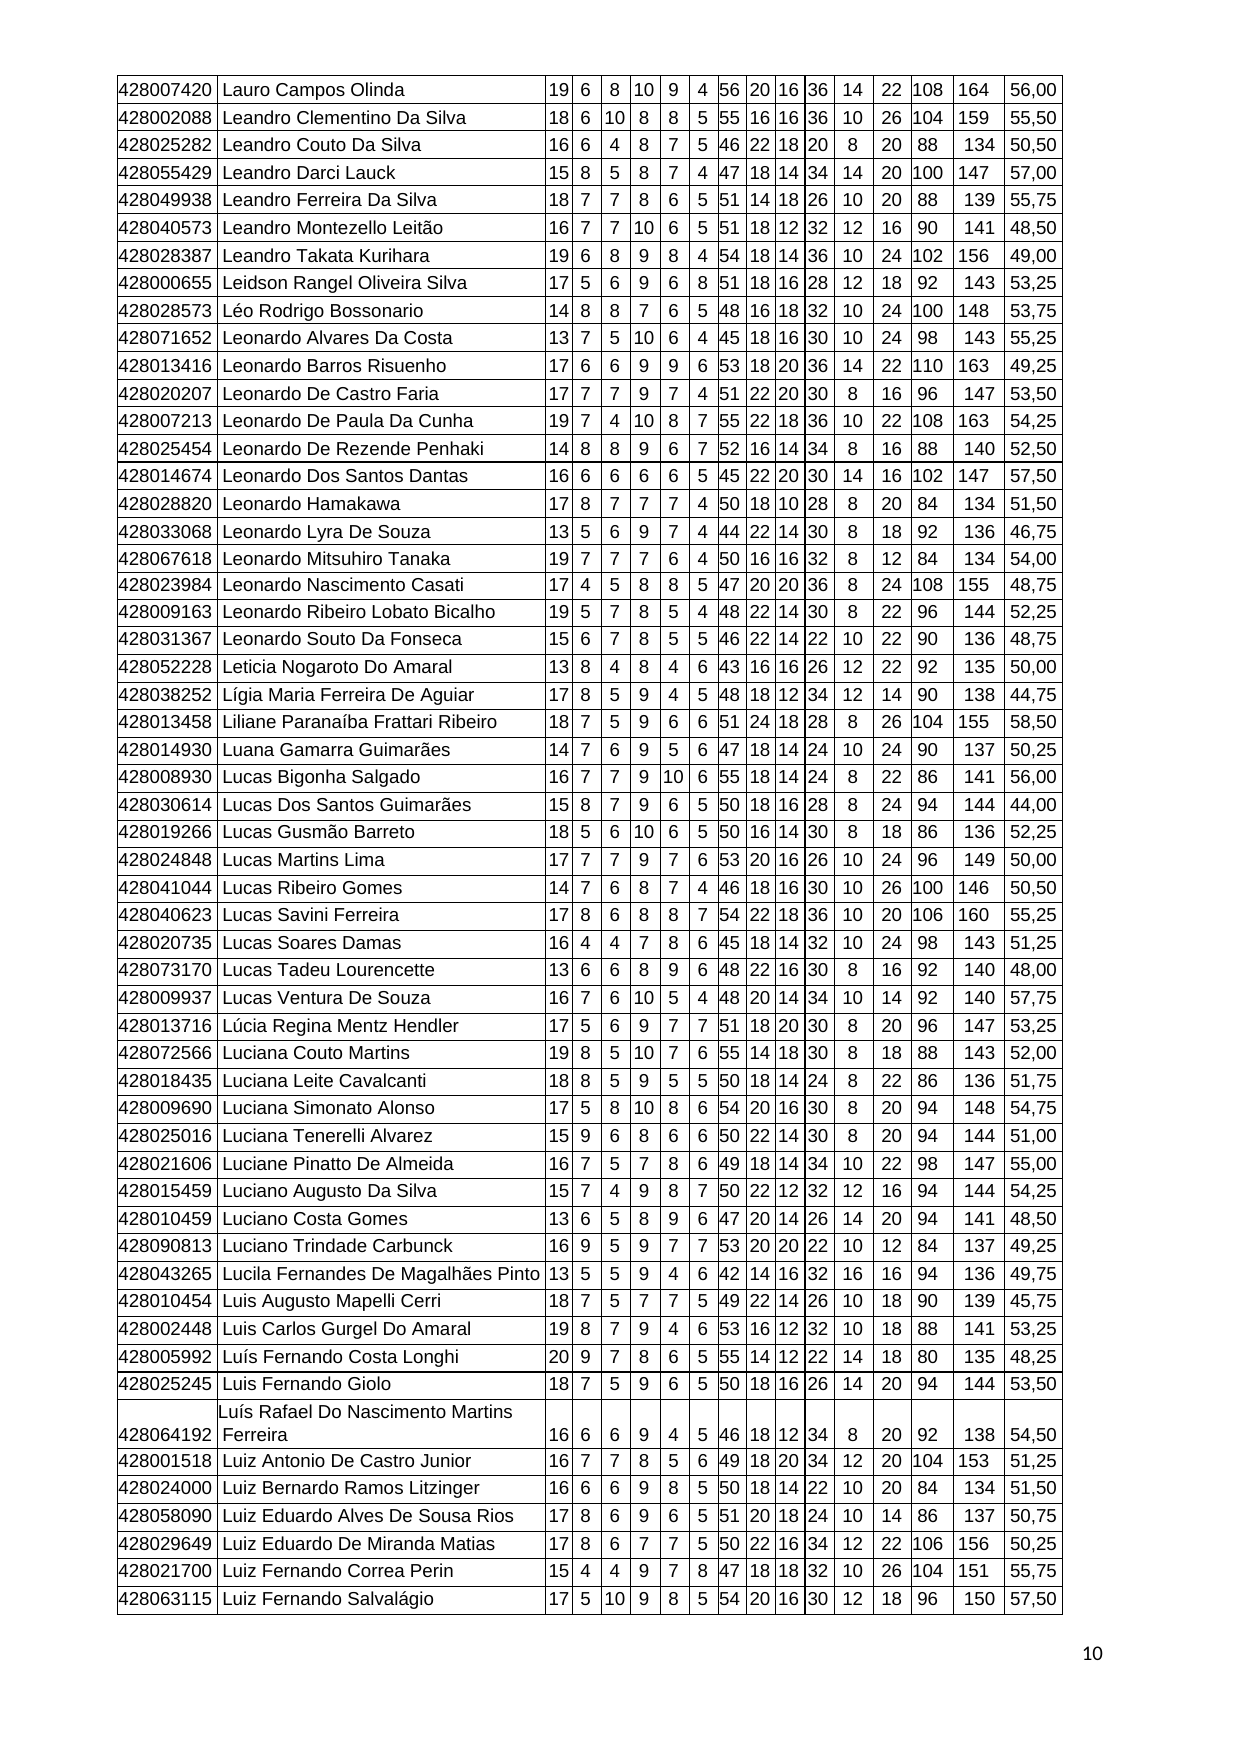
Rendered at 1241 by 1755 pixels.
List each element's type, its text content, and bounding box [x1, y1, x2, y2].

table_cell 20 [874, 131, 911, 158]
table_cell 5 [602, 573, 630, 599]
table_cell 10 [602, 1587, 630, 1613]
table_cell 14 [776, 242, 804, 268]
table_cell Leonardo Souto Da Fonseca [218, 627, 545, 654]
table_cell Luiz Eduardo De Miranda Matias [218, 1532, 545, 1558]
table_cell 22 [747, 627, 775, 654]
table_cell 136 [954, 518, 1004, 544]
table_cell 10 [631, 1096, 660, 1123]
table_cell 56 [719, 76, 746, 103]
table_cell 86 [912, 821, 953, 847]
table_cell Leonardo Dos Santos Dantas [218, 463, 545, 489]
table_cell Leonardo De Paula Da Cunha [218, 407, 545, 434]
table_cell 7 [602, 1317, 630, 1344]
table_cell 8 [835, 959, 873, 985]
table_cell 6 [602, 352, 630, 379]
table_cell 7 [602, 600, 630, 626]
table_cell 36 [806, 104, 834, 130]
table_cell 32 [806, 1559, 834, 1586]
table_cell 51 [719, 214, 746, 241]
table_cell 5 [573, 518, 601, 544]
table_cell 14 [776, 738, 804, 764]
table_cell 34 [806, 1152, 834, 1178]
table_cell 14 [546, 738, 572, 764]
table_cell 55,25 [1005, 903, 1062, 930]
table_cell 5 [690, 1069, 718, 1095]
table_cell 9 [631, 765, 660, 792]
table_cell 6 [661, 1124, 689, 1151]
table_cell 428090813 [118, 1234, 217, 1261]
table_cell 8 [573, 793, 601, 819]
table_cell 26 [874, 1559, 911, 1586]
table_cell 14 [747, 1345, 775, 1371]
table_cell 6 [690, 1041, 718, 1068]
table_cell 14 [776, 1069, 804, 1095]
table_cell 16 [874, 380, 911, 406]
table_cell 6 [690, 1096, 718, 1123]
table_cell 24 [806, 1504, 834, 1531]
table_cell 94 [912, 1373, 953, 1399]
table_cell 5 [690, 214, 718, 241]
table_cell 10 [661, 765, 689, 792]
table_cell 134 [954, 490, 1004, 517]
table_cell 10 [631, 986, 660, 1013]
table_cell 102 [912, 463, 953, 489]
table_cell 7 [573, 545, 601, 572]
table_cell 24 [874, 793, 911, 819]
table_cell 428063115 [118, 1587, 217, 1613]
table_cell 9 [661, 76, 689, 103]
table_cell 18 [546, 1069, 572, 1095]
table_cell 19 [546, 1317, 572, 1344]
table_cell 44,75 [1005, 683, 1062, 709]
table_cell 12 [776, 683, 804, 709]
table_cell 50 [719, 1532, 746, 1558]
table_cell 8 [661, 903, 689, 930]
table_cell 50 [719, 1124, 746, 1151]
table_cell 108 [912, 407, 953, 434]
table_cell 16 [546, 1234, 572, 1261]
table_cell 7 [690, 1179, 718, 1206]
table_cell Luciana Simonato Alonso [218, 1096, 545, 1123]
table_cell 148 [954, 1096, 1004, 1123]
table_cell 7 [661, 876, 689, 902]
table_cell 90 [912, 1290, 953, 1316]
table_cell 19 [546, 76, 572, 103]
table_cell 20 [747, 1587, 775, 1613]
table_cell 9 [573, 1124, 601, 1151]
table_cell 14 [747, 1041, 775, 1068]
table_cell 8 [835, 131, 873, 158]
table_cell 104 [912, 1559, 953, 1586]
table_cell 16 [747, 545, 775, 572]
table_cell 96 [912, 600, 953, 626]
table_cell 9 [631, 1234, 660, 1261]
table_cell 7 [631, 297, 660, 323]
table_cell 92 [912, 269, 953, 296]
table_cell 8 [835, 710, 873, 737]
table_cell 428033068 [118, 518, 217, 544]
table_cell 32 [806, 1179, 834, 1206]
table_cell 5 [690, 1587, 718, 1613]
table_cell Luciana Leite Cavalcanti [218, 1069, 545, 1095]
table_cell 86 [912, 1504, 953, 1531]
table_cell 22 [874, 1152, 911, 1178]
table_cell 32 [806, 931, 834, 957]
table_cell 428023984 [118, 573, 217, 599]
table_cell 51 [719, 269, 746, 296]
table_cell 16 [776, 1262, 804, 1288]
table_cell 10 [631, 821, 660, 847]
table_cell 36 [806, 242, 834, 268]
table_cell 8 [631, 655, 660, 682]
table_cell 144 [954, 793, 1004, 819]
table_cell 13 [546, 518, 572, 544]
table_cell 428000655 [118, 269, 217, 296]
table_cell 32 [806, 1317, 834, 1344]
table_cell 143 [954, 269, 1004, 296]
table_cell 16 [776, 848, 804, 875]
table_cell Luiz Eduardo Alves De Sousa Rios [218, 1504, 545, 1531]
table_cell 14 [874, 683, 911, 709]
table_cell 148 [954, 297, 1004, 323]
table_cell 54 [719, 903, 746, 930]
table_cell 17 [546, 1532, 572, 1558]
table_cell 4 [690, 876, 718, 902]
table_cell 16 [546, 1400, 572, 1448]
table_cell 7 [661, 1041, 689, 1068]
table_cell 5 [661, 986, 689, 1013]
table_cell 7 [573, 324, 601, 351]
table_cell 13 [546, 324, 572, 351]
table_cell 6 [690, 1317, 718, 1344]
table_cell 428021606 [118, 1152, 217, 1178]
table_cell 5 [573, 1014, 601, 1040]
table_cell 8 [835, 765, 873, 792]
table_cell 14 [776, 600, 804, 626]
table_cell 10 [835, 1317, 873, 1344]
table_cell 7 [690, 435, 718, 461]
table_cell 15 [546, 1124, 572, 1151]
table_cell 5 [690, 463, 718, 489]
table_cell 53,75 [1005, 297, 1062, 323]
table_cell 7 [573, 380, 601, 406]
table_cell 14 [776, 931, 804, 957]
table_cell 8 [835, 545, 873, 572]
table_cell Lígia Maria Ferreira De Aguiar [218, 683, 545, 709]
table_cell 6 [661, 710, 689, 737]
table_cell 9 [631, 269, 660, 296]
table_cell 96 [912, 380, 953, 406]
table_cell 6 [661, 1345, 689, 1371]
table_cell 7 [661, 490, 689, 517]
table_cell 84 [912, 490, 953, 517]
table_cell 12 [835, 1179, 873, 1206]
table_cell 428009690 [118, 1096, 217, 1123]
table_cell 10 [835, 627, 873, 654]
table_cell 428030614 [118, 793, 217, 819]
table_cell 84 [912, 1234, 953, 1261]
table_cell 6 [690, 655, 718, 682]
table_cell 143 [954, 324, 1004, 351]
table_cell 9 [631, 518, 660, 544]
table_cell 4 [690, 159, 718, 185]
table_cell 6 [690, 1449, 718, 1475]
table_cell Leonardo Hamakawa [218, 490, 545, 517]
table_cell 24 [874, 848, 911, 875]
table_cell 4 [602, 131, 630, 158]
table_cell 16 [874, 1262, 911, 1288]
table_cell 54,50 [1005, 1400, 1062, 1448]
table_cell 5 [602, 1152, 630, 1178]
table_cell 18 [874, 1345, 911, 1371]
table_cell 7 [631, 1532, 660, 1558]
table_cell 14 [776, 159, 804, 185]
table_cell 104 [912, 1449, 953, 1475]
table_cell 18 [874, 1587, 911, 1613]
table_cell 10 [835, 1290, 873, 1316]
table_cell 7 [573, 1152, 601, 1178]
table_cell 428024848 [118, 848, 217, 875]
table_cell 17 [546, 380, 572, 406]
table_cell 48 [719, 600, 746, 626]
table_cell 94 [912, 1096, 953, 1123]
table_cell 19 [546, 545, 572, 572]
table_cell 9 [631, 683, 660, 709]
table_cell 428018435 [118, 1069, 217, 1095]
table_cell 32 [806, 545, 834, 572]
table_cell 17 [546, 352, 572, 379]
table_cell 98 [912, 931, 953, 957]
table_cell 51,25 [1005, 931, 1062, 957]
table_cell 16 [776, 1373, 804, 1399]
table_cell 8 [835, 600, 873, 626]
table_cell 4 [661, 1262, 689, 1288]
table_cell 6 [602, 1476, 630, 1503]
table_cell 6 [690, 1262, 718, 1288]
table_cell 149 [954, 848, 1004, 875]
table_cell 5 [573, 821, 601, 847]
table_cell 20 [546, 1345, 572, 1371]
table_cell 94 [912, 1262, 953, 1288]
table_cell 14 [835, 1345, 873, 1371]
table_cell 4 [602, 931, 630, 957]
table_cell 8 [631, 600, 660, 626]
table_cell 10 [602, 104, 630, 130]
table_cell 14 [546, 435, 572, 461]
table_cell Lucas Dos Santos Guimarães [218, 793, 545, 819]
table_cell 8 [573, 1069, 601, 1095]
table_cell 5 [690, 131, 718, 158]
table_cell 90 [912, 738, 953, 764]
table_cell 19 [546, 407, 572, 434]
table_cell 135 [954, 655, 1004, 682]
table_cell 5 [690, 573, 718, 599]
table_cell 428005992 [118, 1345, 217, 1371]
table_cell 147 [954, 380, 1004, 406]
table_cell 10 [835, 1504, 873, 1531]
table_cell 26 [874, 710, 911, 737]
table_cell 7 [602, 793, 630, 819]
table_cell 20 [747, 76, 775, 103]
table_cell 18 [747, 324, 775, 351]
table_cell 18 [747, 1559, 775, 1586]
table_cell 14 [874, 1504, 911, 1531]
table_cell 12 [835, 269, 873, 296]
table_cell 8 [835, 1124, 873, 1151]
table_cell 20 [874, 490, 911, 517]
table_cell 20 [874, 1207, 911, 1233]
table_cell 9 [631, 435, 660, 461]
table_cell 147 [954, 159, 1004, 185]
table_cell 7 [573, 710, 601, 737]
table_cell 428007213 [118, 407, 217, 434]
table_cell 47 [719, 573, 746, 599]
table_cell 17 [546, 573, 572, 599]
table_cell 18 [546, 186, 572, 213]
table_cell 36 [806, 573, 834, 599]
table_cell 18 [747, 352, 775, 379]
table_cell 143 [954, 1041, 1004, 1068]
table_cell 16 [546, 1449, 572, 1475]
table_cell Luciana Couto Martins [218, 1041, 545, 1068]
table_cell 18 [747, 876, 775, 902]
table_cell 147 [954, 1014, 1004, 1040]
table_cell 8 [631, 1345, 660, 1371]
table_cell Leandro Clementino Da Silva [218, 104, 545, 130]
table_cell 12 [835, 1532, 873, 1558]
table_cell 156 [954, 1532, 1004, 1558]
table_cell 18 [776, 186, 804, 213]
table_cell 8 [602, 242, 630, 268]
table_cell 50 [719, 1069, 746, 1095]
table_cell Lucas Gusmão Barreto [218, 821, 545, 847]
table_cell 5 [690, 627, 718, 654]
table_cell 46 [719, 876, 746, 902]
table_cell 26 [806, 1207, 834, 1233]
table_cell 30 [806, 380, 834, 406]
table_cell Lucila Fernandes De Magalhães Pinto [218, 1262, 545, 1288]
table_cell 4 [661, 655, 689, 682]
table_cell 7 [631, 490, 660, 517]
table_cell 144 [954, 1179, 1004, 1206]
table_cell 13 [546, 959, 572, 985]
table_cell 10 [835, 1234, 873, 1261]
table_cell 86 [912, 765, 953, 792]
table_cell 18 [747, 738, 775, 764]
table_cell 6 [602, 903, 630, 930]
table_cell 7 [573, 407, 601, 434]
table_cell 26 [806, 1290, 834, 1316]
table_cell 9 [573, 1234, 601, 1261]
table_cell 50 [719, 1373, 746, 1399]
table_cell 22 [747, 380, 775, 406]
table_cell Leonardo De Rezende Penhaki [218, 435, 545, 461]
table_cell 50 [719, 1476, 746, 1503]
table_cell Luis Carlos Gurgel Do Amaral [218, 1317, 545, 1344]
table_cell 30 [806, 463, 834, 489]
table_cell 12 [835, 1587, 873, 1613]
table_cell 5 [690, 297, 718, 323]
table_cell Léo Rodrigo Bossonario [218, 297, 545, 323]
table_cell 6 [661, 435, 689, 461]
table_cell 96 [912, 1014, 953, 1040]
table_cell 14 [776, 821, 804, 847]
table_cell 94 [912, 1207, 953, 1233]
table_cell 6 [602, 1014, 630, 1040]
table_cell 18 [747, 1014, 775, 1040]
table_cell 8 [573, 297, 601, 323]
table_cell 9 [631, 1587, 660, 1613]
table_cell 8 [661, 931, 689, 957]
table_cell 22 [874, 600, 911, 626]
table_cell 20 [747, 1207, 775, 1233]
table_cell 22 [874, 407, 911, 434]
table_cell 56,00 [1005, 76, 1062, 103]
table_cell Lucas Ventura De Souza [218, 986, 545, 1013]
table_cell 20 [874, 1014, 911, 1040]
table_cell 14 [835, 1373, 873, 1399]
table_cell 428028573 [118, 297, 217, 323]
table_cell 6 [661, 821, 689, 847]
table_cell Luiz Fernando Correa Perin [218, 1559, 545, 1586]
table_cell 53,25 [1005, 269, 1062, 296]
table_cell 164 [954, 76, 1004, 103]
table_cell 17 [546, 269, 572, 296]
table_cell 7 [661, 1290, 689, 1316]
table_cell 428052228 [118, 655, 217, 682]
table_cell 106 [912, 903, 953, 930]
table_cell 8 [631, 876, 660, 902]
table_cell 20 [776, 1449, 804, 1475]
table_cell 55 [719, 1345, 746, 1371]
table_cell 55,25 [1005, 324, 1062, 351]
table_cell 159 [954, 104, 1004, 130]
table_cell 88 [912, 186, 953, 213]
table_cell 22 [874, 627, 911, 654]
table_cell 136 [954, 1069, 1004, 1095]
table_cell 4 [661, 683, 689, 709]
table_cell 34 [806, 1400, 834, 1448]
table_cell 9 [631, 710, 660, 737]
table_cell 55 [719, 765, 746, 792]
table_cell 50,00 [1005, 848, 1062, 875]
table_cell Luís Rafael Do Nascimento Martins Ferreira [218, 1400, 545, 1448]
table_cell 8 [690, 269, 718, 296]
table_cell 22 [747, 131, 775, 158]
table_cell 30 [806, 1041, 834, 1068]
table_cell 50,50 [1005, 876, 1062, 902]
table_cell 17 [546, 683, 572, 709]
table_cell 428015459 [118, 1179, 217, 1206]
table_cell 6 [661, 463, 689, 489]
table_cell 6 [602, 269, 630, 296]
table_cell 163 [954, 407, 1004, 434]
table_cell 6 [573, 104, 601, 130]
table_cell 147 [954, 1152, 1004, 1178]
table_cell 4 [690, 490, 718, 517]
table_cell 138 [954, 683, 1004, 709]
table_cell 20 [776, 1014, 804, 1040]
table_cell 22 [874, 1532, 911, 1558]
table_cell 9 [631, 1476, 660, 1503]
table_cell 5 [573, 600, 601, 626]
table_cell 10 [835, 931, 873, 957]
table_cell 51 [719, 186, 746, 213]
table_cell 51,50 [1005, 1476, 1062, 1503]
table_cell 428020207 [118, 380, 217, 406]
table_cell 16 [747, 104, 775, 130]
table_cell 17 [546, 848, 572, 875]
table_cell 54,25 [1005, 407, 1062, 434]
table_cell 22 [747, 903, 775, 930]
table_cell 20 [747, 573, 775, 599]
table_cell 46 [719, 627, 746, 654]
table_cell 16 [874, 1179, 911, 1206]
table_cell 7 [631, 1290, 660, 1316]
table_cell Luciane Pinatto De Almeida [218, 1152, 545, 1178]
table_cell 12 [776, 1345, 804, 1371]
table_cell 51 [719, 380, 746, 406]
table_cell 140 [954, 435, 1004, 461]
table_cell 88 [912, 1317, 953, 1344]
table_cell 14 [747, 1262, 775, 1288]
table_cell 4 [661, 1317, 689, 1344]
table_cell 20 [874, 1400, 911, 1448]
table_cell 428019266 [118, 821, 217, 847]
table_cell 428058090 [118, 1504, 217, 1531]
table_cell 14 [546, 876, 572, 902]
table_cell 9 [661, 959, 689, 985]
table_cell 5 [690, 1373, 718, 1399]
table_cell 7 [661, 518, 689, 544]
table_cell 90 [912, 683, 953, 709]
table_cell 45 [719, 324, 746, 351]
table_cell 100 [912, 876, 953, 902]
table_cell 5 [690, 1400, 718, 1448]
table_cell 150 [954, 1587, 1004, 1613]
table_cell 9 [631, 380, 660, 406]
table_cell 48 [719, 683, 746, 709]
table_cell 7 [602, 1345, 630, 1371]
table_cell Leandro Takata Kurihara [218, 242, 545, 268]
table_cell 9 [631, 848, 660, 875]
table_cell 8 [631, 573, 660, 599]
table_cell 5 [690, 104, 718, 130]
table_cell 5 [661, 1069, 689, 1095]
table_cell 84 [912, 1476, 953, 1503]
table_cell 7 [661, 159, 689, 185]
table_cell 15 [546, 159, 572, 185]
table_cell 22 [747, 407, 775, 434]
table_cell 10 [835, 738, 873, 764]
table_cell 19 [546, 600, 572, 626]
table_cell 428072566 [118, 1041, 217, 1068]
table_cell Lucas Martins Lima [218, 848, 545, 875]
table_cell 7 [661, 131, 689, 158]
table_cell 46,75 [1005, 518, 1062, 544]
table_cell 54,25 [1005, 1179, 1062, 1206]
table_cell 10 [835, 104, 873, 130]
table_cell 5 [573, 1262, 601, 1288]
table_cell 57,50 [1005, 1587, 1062, 1613]
table_cell 8 [573, 1317, 601, 1344]
table_cell 10 [835, 1559, 873, 1586]
table_cell 14 [835, 159, 873, 185]
table_cell 4 [573, 931, 601, 957]
table_cell 48,50 [1005, 1207, 1062, 1233]
table_cell 20 [874, 1124, 911, 1151]
table_cell 20 [776, 1234, 804, 1261]
table_cell 163 [954, 352, 1004, 379]
table_cell 9 [631, 1179, 660, 1206]
table_cell 4 [690, 545, 718, 572]
table_cell 16 [546, 986, 572, 1013]
table_cell 5 [690, 1345, 718, 1371]
table_cell 20 [747, 986, 775, 1013]
table_cell 48,00 [1005, 959, 1062, 985]
table_cell 48,75 [1005, 573, 1062, 599]
table_cell 6 [602, 1504, 630, 1531]
table_cell 144 [954, 600, 1004, 626]
table_cell 50 [719, 821, 746, 847]
table_cell 15 [546, 627, 572, 654]
table_cell 53 [719, 1317, 746, 1344]
table_cell 14 [776, 765, 804, 792]
table_cell 19 [546, 242, 572, 268]
table_cell 55,50 [1005, 104, 1062, 130]
table_cell 8 [661, 242, 689, 268]
table_cell 8 [631, 1207, 660, 1233]
table_cell 20 [874, 1373, 911, 1399]
table_cell Lucas Soares Damas [218, 931, 545, 957]
table_cell 86 [912, 1069, 953, 1095]
table_cell 4 [602, 1179, 630, 1206]
table_cell 15 [546, 1559, 572, 1586]
table_cell 98 [912, 324, 953, 351]
table_cell 50,25 [1005, 1532, 1062, 1558]
table_cell 7 [602, 848, 630, 875]
table_cell 6 [573, 1400, 601, 1448]
table_cell 24 [874, 738, 911, 764]
table_cell 8 [573, 655, 601, 682]
table_cell 53,25 [1005, 1014, 1062, 1040]
table_cell 7 [661, 848, 689, 875]
table_cell 32 [806, 1262, 834, 1288]
table_cell 14 [835, 352, 873, 379]
table_cell 5 [602, 1207, 630, 1233]
table_cell 6 [661, 297, 689, 323]
table_cell 51,75 [1005, 1069, 1062, 1095]
table_cell 18 [747, 214, 775, 241]
table_cell 57,75 [1005, 986, 1062, 1013]
table_cell 16 [747, 297, 775, 323]
table_cell 30 [806, 1014, 834, 1040]
table_cell 18 [776, 131, 804, 158]
table_cell 52,00 [1005, 1041, 1062, 1068]
table_cell 8 [573, 1041, 601, 1068]
table_cell 53,50 [1005, 380, 1062, 406]
table_cell 5 [661, 738, 689, 764]
table_cell 428064192 [118, 1400, 217, 1448]
table_cell 20 [776, 352, 804, 379]
table_cell 47 [719, 738, 746, 764]
table_cell 34 [806, 986, 834, 1013]
table_cell 6 [602, 876, 630, 902]
table_cell 20 [747, 1234, 775, 1261]
table_cell 144 [954, 1124, 1004, 1151]
table_cell 55 [719, 104, 746, 130]
table_cell Luciano Costa Gomes [218, 1207, 545, 1233]
table_cell Leonardo Ribeiro Lobato Bicalho [218, 600, 545, 626]
table_cell 108 [912, 573, 953, 599]
table_cell 34 [806, 1532, 834, 1558]
table_cell 5 [690, 1476, 718, 1503]
table_cell 5 [690, 1532, 718, 1558]
table_cell 20 [747, 1096, 775, 1123]
table_cell 7 [631, 931, 660, 957]
table_cell 16 [874, 959, 911, 985]
table_cell 4 [573, 573, 601, 599]
table_cell 17 [546, 1014, 572, 1040]
table_cell 18 [874, 1041, 911, 1068]
table_cell 8 [573, 435, 601, 461]
table_cell 5 [602, 324, 630, 351]
table_cell 14 [776, 1476, 804, 1503]
table_cell 20 [874, 903, 911, 930]
table_cell 6 [602, 986, 630, 1013]
table_cell 18 [747, 1069, 775, 1095]
table_cell Leandro Darci Lauck [218, 159, 545, 185]
table_cell 6 [602, 1400, 630, 1448]
table_cell 153 [954, 1449, 1004, 1475]
table_cell 22 [747, 463, 775, 489]
table_cell 8 [661, 407, 689, 434]
table_cell 6 [661, 269, 689, 296]
table_cell 53 [719, 352, 746, 379]
table_cell 9 [631, 738, 660, 764]
table_cell 5 [690, 186, 718, 213]
table_cell 428071652 [118, 324, 217, 351]
table_cell 13 [546, 655, 572, 682]
table_cell 6 [573, 242, 601, 268]
table_cell 16 [874, 463, 911, 489]
table_cell 46 [719, 1400, 746, 1448]
table_cell 6 [690, 738, 718, 764]
table_cell Leonardo De Castro Faria [218, 380, 545, 406]
table_cell 36 [806, 903, 834, 930]
table_cell 50 [719, 545, 746, 572]
table_cell 26 [806, 1373, 834, 1399]
table_cell 160 [954, 903, 1004, 930]
table_cell 56,00 [1005, 765, 1062, 792]
table_cell 53,50 [1005, 1373, 1062, 1399]
table_cell 428031367 [118, 627, 217, 654]
table_cell 4 [661, 1400, 689, 1448]
table_cell 36 [806, 407, 834, 434]
table_cell 15 [546, 1179, 572, 1206]
table_cell 55,75 [1005, 186, 1062, 213]
table_cell 16 [776, 545, 804, 572]
table_cell 14 [776, 1207, 804, 1233]
table_cell 18 [874, 821, 911, 847]
table_cell 54,00 [1005, 545, 1062, 572]
table_cell 18 [747, 765, 775, 792]
table_cell 18 [776, 407, 804, 434]
table_cell 7 [631, 545, 660, 572]
table_cell 6 [602, 1124, 630, 1151]
table_cell 96 [912, 1587, 953, 1613]
table_cell Luiz Fernando Salvalágio [218, 1587, 545, 1613]
table_cell Lucas Tadeu Lourencette [218, 959, 545, 985]
table_cell 22 [747, 1124, 775, 1151]
table_cell 8 [835, 1014, 873, 1040]
table_cell 6 [573, 1207, 601, 1233]
table_cell 16 [776, 104, 804, 130]
table_cell 30 [806, 518, 834, 544]
table_cell 22 [874, 765, 911, 792]
table_cell 428013716 [118, 1014, 217, 1040]
table_cell 16 [546, 931, 572, 957]
table_cell 88 [912, 131, 953, 158]
table_cell 7 [602, 380, 630, 406]
table_cell 30 [806, 324, 834, 351]
table_cell 34 [806, 683, 834, 709]
table_cell 30 [806, 959, 834, 985]
table_cell 155 [954, 710, 1004, 737]
table_cell 8 [631, 131, 660, 158]
table_cell 7 [573, 848, 601, 875]
table_cell 14 [776, 518, 804, 544]
table_cell 20 [874, 186, 911, 213]
table_cell 44,00 [1005, 793, 1062, 819]
table_cell 20 [776, 380, 804, 406]
table_cell 45 [719, 931, 746, 957]
table_cell 18 [776, 1504, 804, 1531]
table_cell 42 [719, 1262, 746, 1288]
table_cell 94 [912, 1179, 953, 1206]
table_cell 7 [631, 1152, 660, 1178]
table_cell Lucas Bigonha Salgado [218, 765, 545, 792]
table_cell 14 [776, 986, 804, 1013]
table_cell 48 [719, 959, 746, 985]
table_cell 5 [602, 159, 630, 185]
table_cell 10 [835, 186, 873, 213]
table_cell 7 [573, 738, 601, 764]
table_cell 51,00 [1005, 1124, 1062, 1151]
table_cell 9 [573, 1345, 601, 1371]
table_cell 7 [661, 1234, 689, 1261]
table_cell 428043265 [118, 1262, 217, 1288]
table_cell 24 [874, 242, 911, 268]
table_cell 18 [546, 1373, 572, 1399]
table_cell 16 [776, 269, 804, 296]
table_cell 7 [602, 490, 630, 517]
table_cell 12 [835, 683, 873, 709]
table_cell 18 [776, 903, 804, 930]
table_cell 12 [776, 1400, 804, 1448]
table_cell 94 [912, 1124, 953, 1151]
table_cell 10 [835, 903, 873, 930]
table_cell 5 [661, 1449, 689, 1475]
table_cell 9 [631, 1262, 660, 1288]
table_cell 10 [835, 297, 873, 323]
table_cell 92 [912, 1400, 953, 1448]
table_cell 14 [776, 627, 804, 654]
table_cell 16 [546, 131, 572, 158]
table_cell 135 [954, 1345, 1004, 1371]
table_cell 14 [546, 297, 572, 323]
table_cell 18 [776, 297, 804, 323]
table_cell 156 [954, 242, 1004, 268]
table_cell 44 [719, 518, 746, 544]
table_cell 5 [690, 1290, 718, 1316]
table_cell 5 [602, 683, 630, 709]
table_cell 5 [602, 1262, 630, 1288]
table_cell 18 [747, 1476, 775, 1503]
table_cell 18 [776, 710, 804, 737]
table_cell 14 [776, 1124, 804, 1151]
table_cell 104 [912, 104, 953, 130]
table_cell 47 [719, 1207, 746, 1233]
table_cell 428029649 [118, 1532, 217, 1558]
table_cell 6 [690, 710, 718, 737]
table_cell 16 [546, 463, 572, 489]
table_cell 32 [806, 214, 834, 241]
table_cell 24 [874, 324, 911, 351]
table_cell 49,25 [1005, 1234, 1062, 1261]
table_cell 4 [602, 1559, 630, 1586]
table_cell 16 [776, 876, 804, 902]
table_cell 9 [631, 1400, 660, 1448]
table_cell 50,00 [1005, 655, 1062, 682]
table_cell 12 [776, 1179, 804, 1206]
table_cell 50,25 [1005, 738, 1062, 764]
table_cell 110 [912, 352, 953, 379]
table_cell 20 [747, 1504, 775, 1531]
table_cell Luiz Bernardo Ramos Litzinger [218, 1476, 545, 1503]
table_cell 20 [776, 573, 804, 599]
table_cell 53 [719, 848, 746, 875]
table_cell 16 [546, 765, 572, 792]
table_cell 49 [719, 1152, 746, 1178]
table_cell 10 [835, 876, 873, 902]
table_cell 8 [631, 1449, 660, 1475]
table_cell 36 [806, 352, 834, 379]
table_cell 428008930 [118, 765, 217, 792]
table_cell 7 [602, 1449, 630, 1475]
table_cell 6 [690, 1152, 718, 1178]
table_cell 8 [835, 793, 873, 819]
table_cell 6 [573, 463, 601, 489]
table_cell 10 [835, 324, 873, 351]
table_cell 52 [719, 435, 746, 461]
table_cell 7 [690, 1014, 718, 1040]
table_cell 48,50 [1005, 214, 1062, 241]
table_cell 5 [602, 1234, 630, 1261]
table_cell 17 [546, 1587, 572, 1613]
table_cell 45,75 [1005, 1290, 1062, 1316]
table_cell 9 [631, 1069, 660, 1095]
table_cell 28 [806, 269, 834, 296]
table_cell 14 [776, 1290, 804, 1316]
table_cell 20 [776, 463, 804, 489]
table_cell Leticia Nogaroto Do Amaral [218, 655, 545, 682]
table_cell 51,25 [1005, 1449, 1062, 1475]
table_cell 6 [573, 352, 601, 379]
table_cell 8 [631, 104, 660, 130]
table_cell 6 [690, 352, 718, 379]
table_cell 18 [747, 1449, 775, 1475]
table_cell 54 [719, 242, 746, 268]
table_cell Luis Fernando Giolo [218, 1373, 545, 1399]
table_cell 6 [661, 324, 689, 351]
table_cell 52,25 [1005, 600, 1062, 626]
table_cell 92 [912, 518, 953, 544]
table_cell Lucas Savini Ferreira [218, 903, 545, 930]
table_cell 22 [747, 600, 775, 626]
table_cell 4 [602, 407, 630, 434]
table_cell 8 [661, 1096, 689, 1123]
table_cell Leandro Ferreira Da Silva [218, 186, 545, 213]
table_cell 428007420 [118, 76, 217, 103]
table_cell 5 [690, 793, 718, 819]
table_cell 34 [806, 159, 834, 185]
table_cell 9 [631, 1504, 660, 1531]
table_cell 57,00 [1005, 159, 1062, 185]
table_cell 428040573 [118, 214, 217, 241]
table_cell 5 [661, 627, 689, 654]
table_cell 18 [747, 683, 775, 709]
table_cell 51 [719, 710, 746, 737]
table_cell 6 [690, 765, 718, 792]
table_cell 428014930 [118, 738, 217, 764]
table_cell 16 [546, 1476, 572, 1503]
table_cell 10 [835, 1476, 873, 1503]
table_cell 6 [690, 959, 718, 985]
table_cell 428025016 [118, 1124, 217, 1151]
table_cell 10 [835, 986, 873, 1013]
table_cell 5 [573, 269, 601, 296]
table_cell 428025245 [118, 1373, 217, 1399]
table_cell 5 [690, 821, 718, 847]
table_cell 9 [661, 352, 689, 379]
table_cell 428067618 [118, 545, 217, 572]
table_cell 5 [661, 600, 689, 626]
table_cell 6 [602, 738, 630, 764]
table_cell 7 [690, 407, 718, 434]
table_cell 428055429 [118, 159, 217, 185]
table_cell 16 [874, 435, 911, 461]
table_cell 20 [874, 1449, 911, 1475]
table_cell 18 [747, 269, 775, 296]
table_cell 428024000 [118, 1476, 217, 1503]
table_cell 6 [573, 1476, 601, 1503]
table_cell 143 [954, 931, 1004, 957]
table_cell 57,50 [1005, 463, 1062, 489]
table_cell 12 [776, 1317, 804, 1344]
table_cell 52,25 [1005, 821, 1062, 847]
table_cell 134 [954, 545, 1004, 572]
table_cell 26 [806, 655, 834, 682]
table_cell 58,50 [1005, 710, 1062, 737]
table_cell 18 [747, 931, 775, 957]
table_cell 46 [719, 131, 746, 158]
table_cell 19 [546, 1041, 572, 1068]
table_cell 24 [806, 765, 834, 792]
table_cell 7 [573, 986, 601, 1013]
table_cell 22 [747, 1532, 775, 1558]
table_cell 16 [747, 821, 775, 847]
table_cell 8 [835, 573, 873, 599]
table_cell 22 [747, 518, 775, 544]
table_cell 428002448 [118, 1317, 217, 1344]
table_cell 7 [573, 1179, 601, 1206]
table_cell 12 [835, 655, 873, 682]
table_cell 8 [573, 490, 601, 517]
table_cell 54 [719, 1587, 746, 1613]
table_cell 428028387 [118, 242, 217, 268]
table_cell 141 [954, 1317, 1004, 1344]
table_cell 139 [954, 1290, 1004, 1316]
table_cell 4 [690, 380, 718, 406]
table_cell 428009937 [118, 986, 217, 1013]
table_cell 10 [835, 1152, 873, 1178]
table_cell 428020735 [118, 931, 217, 957]
table_cell 20 [806, 131, 834, 158]
table_cell 20 [874, 1476, 911, 1503]
table_cell 6 [661, 793, 689, 819]
table_cell 5 [602, 1373, 630, 1399]
table_cell 8 [631, 959, 660, 985]
table_cell 5 [602, 1290, 630, 1316]
table_cell 22 [806, 1234, 834, 1261]
table_cell 92 [912, 986, 953, 1013]
table_cell 14 [835, 76, 873, 103]
table_cell 55 [719, 1041, 746, 1068]
table_cell 428025282 [118, 131, 217, 158]
table_cell 5 [573, 1587, 601, 1613]
table_cell 16 [776, 793, 804, 819]
table_cell 90 [912, 214, 953, 241]
table_cell 7 [573, 214, 601, 241]
table_cell 49 [719, 1449, 746, 1475]
table_cell 8 [573, 159, 601, 185]
table_cell Liliane Paranaíba Frattari Ribeiro [218, 710, 545, 737]
table_cell 17 [546, 903, 572, 930]
table_cell 16 [546, 1152, 572, 1178]
table_cell 428041044 [118, 876, 217, 902]
table_cell 22 [747, 1290, 775, 1316]
table_cell 7 [573, 1290, 601, 1316]
table_cell 22 [806, 1345, 834, 1371]
table_cell 48 [719, 297, 746, 323]
table_cell 7 [690, 903, 718, 930]
table_cell 144 [954, 1373, 1004, 1399]
table_cell 7 [573, 1373, 601, 1399]
table_cell 20 [874, 159, 911, 185]
table_cell 20 [874, 1096, 911, 1123]
table_cell 102 [912, 242, 953, 268]
table_cell 18 [747, 242, 775, 268]
table_cell 428013458 [118, 710, 217, 737]
table_cell 49,00 [1005, 242, 1062, 268]
table_cell 14 [776, 435, 804, 461]
table_cell 428040623 [118, 903, 217, 930]
table_cell 6 [661, 214, 689, 241]
table_cell 15 [546, 793, 572, 819]
table_cell 155 [954, 573, 1004, 599]
table_cell 36 [806, 76, 834, 103]
table_cell 6 [631, 463, 660, 489]
table_cell 4 [690, 986, 718, 1013]
table_cell 6 [573, 959, 601, 985]
table_cell 20 [747, 848, 775, 875]
table_cell 137 [954, 738, 1004, 764]
table_cell 18 [776, 1559, 804, 1586]
table_cell 6 [661, 545, 689, 572]
table_cell 8 [602, 76, 630, 103]
table_cell 54 [719, 1096, 746, 1123]
table_cell 5 [602, 1069, 630, 1095]
table_cell 16 [776, 655, 804, 682]
table_cell 18 [747, 1373, 775, 1399]
table_cell 8 [690, 1559, 718, 1586]
table_cell 24 [806, 738, 834, 764]
table_cell 34 [806, 435, 834, 461]
table_cell 18 [546, 1290, 572, 1316]
table_cell 18 [747, 1400, 775, 1448]
table_cell 49,25 [1005, 352, 1062, 379]
table_cell 6 [602, 1532, 630, 1558]
table_cell 6 [661, 1504, 689, 1531]
table_cell 8 [631, 627, 660, 654]
table_cell 10 [776, 490, 804, 517]
table_cell 18 [874, 1290, 911, 1316]
table_cell 8 [573, 1504, 601, 1531]
table_cell 8 [661, 1587, 689, 1613]
table_cell 6 [573, 76, 601, 103]
table_cell 428028820 [118, 490, 217, 517]
table_cell 51 [719, 1504, 746, 1531]
table_cell 6 [573, 627, 601, 654]
table_cell 8 [661, 1476, 689, 1503]
table_cell 43 [719, 655, 746, 682]
table_cell 4 [573, 1559, 601, 1586]
table_cell 26 [874, 876, 911, 902]
table_cell 5 [573, 1096, 601, 1123]
table_cell 9 [631, 1373, 660, 1399]
table_cell 24 [747, 710, 775, 737]
table_cell Lucas Ribeiro Gomes [218, 876, 545, 902]
table_cell 14 [747, 186, 775, 213]
table_cell 9 [631, 352, 660, 379]
table_cell 136 [954, 1262, 1004, 1288]
table_cell Luciano Augusto Da Silva [218, 1179, 545, 1206]
table_cell 136 [954, 627, 1004, 654]
table_cell 7 [661, 380, 689, 406]
table_cell 6 [661, 186, 689, 213]
table_cell Leonardo Nascimento Casati [218, 573, 545, 599]
table_cell 7 [602, 765, 630, 792]
table_cell 53 [719, 1234, 746, 1261]
table_cell 12 [874, 1234, 911, 1261]
table_cell 12 [835, 1449, 873, 1475]
table_cell 24 [874, 931, 911, 957]
table_cell 50,50 [1005, 131, 1062, 158]
table_cell 17 [546, 1504, 572, 1531]
table_cell 55,75 [1005, 1559, 1062, 1586]
table_cell 22 [806, 627, 834, 654]
table_cell 4 [690, 600, 718, 626]
table_cell 141 [954, 1207, 1004, 1233]
table_cell 428025454 [118, 435, 217, 461]
table_cell 18 [776, 1041, 804, 1068]
table_cell 8 [602, 297, 630, 323]
table_cell 8 [835, 1096, 873, 1123]
table_cell 30 [806, 1124, 834, 1151]
table_cell 6 [602, 518, 630, 544]
table_cell 18 [546, 821, 572, 847]
table_cell 24 [806, 1069, 834, 1095]
table_cell 53,25 [1005, 1317, 1062, 1344]
table_cell 9 [631, 793, 660, 819]
table_cell 22 [874, 76, 911, 103]
table_cell 18 [546, 104, 572, 130]
table_cell 18 [546, 710, 572, 737]
table_cell 14 [835, 463, 873, 489]
table_cell 8 [835, 518, 873, 544]
table_cell 428009163 [118, 600, 217, 626]
table_cell 7 [661, 1532, 689, 1558]
table_cell 140 [954, 986, 1004, 1013]
table_cell 34 [806, 1449, 834, 1475]
table_cell 7 [661, 1559, 689, 1586]
table_cell 16 [874, 214, 911, 241]
table_cell 100 [912, 159, 953, 185]
table_cell 32 [806, 297, 834, 323]
table_cell 16 [776, 1532, 804, 1558]
table_cell Luís Fernando Costa Longhi [218, 1345, 545, 1371]
table_cell 7 [573, 765, 601, 792]
table_cell Luciana Tenerelli Alvarez [218, 1124, 545, 1151]
table_cell 4 [690, 518, 718, 544]
table_cell 7 [573, 876, 601, 902]
table_cell 30 [806, 1587, 834, 1613]
table_cell Leandro Montezello Leitão [218, 214, 545, 241]
table_cell 30 [806, 821, 834, 847]
table_cell 28 [806, 710, 834, 737]
table_cell 96 [912, 848, 953, 875]
table_cell 8 [661, 1152, 689, 1178]
table_cell 7 [602, 545, 630, 572]
table_cell 16 [776, 959, 804, 985]
table_cell 9 [631, 242, 660, 268]
table_cell 8 [835, 380, 873, 406]
table_cell 7 [602, 627, 630, 654]
table_cell 5 [602, 710, 630, 737]
table_cell 7 [573, 1449, 601, 1475]
table_cell 92 [912, 959, 953, 985]
table_cell Luciano Trindade Carbunck [218, 1234, 545, 1261]
table_cell Leandro Couto Da Silva [218, 131, 545, 158]
table_cell 428021700 [118, 1559, 217, 1586]
table_cell 55,00 [1005, 1152, 1062, 1178]
table_cell 8 [661, 104, 689, 130]
table_cell 6 [602, 463, 630, 489]
table_cell 30 [806, 600, 834, 626]
table_cell 50,75 [1005, 1504, 1062, 1531]
table_cell 13 [546, 1207, 572, 1233]
table_cell 30 [806, 876, 834, 902]
table_cell 5 [602, 1041, 630, 1068]
table_cell 50 [719, 1179, 746, 1206]
table_cell 138 [954, 1400, 1004, 1448]
table_cell 14 [776, 1152, 804, 1178]
table_cell 30 [806, 1096, 834, 1123]
table_cell 51,50 [1005, 490, 1062, 517]
table_cell 12 [835, 214, 873, 241]
table_cell 8 [602, 435, 630, 461]
table_cell 141 [954, 214, 1004, 241]
table_cell 12 [874, 545, 911, 572]
table_cell 6 [690, 1207, 718, 1233]
table_cell 16 [776, 76, 804, 103]
table_cell 137 [954, 1234, 1004, 1261]
table_cell 84 [912, 545, 953, 572]
table_cell 16 [776, 324, 804, 351]
table_cell 10 [631, 407, 660, 434]
table_cell 16 [776, 1096, 804, 1123]
table_cell 47 [719, 1559, 746, 1586]
table_cell Luana Gamarra Guimarães [218, 738, 545, 764]
table_cell 48,75 [1005, 627, 1062, 654]
table_cell 136 [954, 821, 1004, 847]
table_cell 18 [747, 793, 775, 819]
table_cell 428049938 [118, 186, 217, 213]
table_cell 98 [912, 1152, 953, 1178]
table_cell 26 [874, 104, 911, 130]
table_cell 88 [912, 1041, 953, 1068]
table_cell 16 [747, 435, 775, 461]
table_cell 428073170 [118, 959, 217, 985]
table_cell 94 [912, 793, 953, 819]
table_cell 52,50 [1005, 435, 1062, 461]
table_cell 49 [719, 1290, 746, 1316]
table_cell Lauro Campos Olinda [218, 76, 545, 103]
table_cell 7 [690, 1234, 718, 1261]
table_cell 428001518 [118, 1449, 217, 1475]
table_cell 13 [546, 1262, 572, 1288]
table_cell Luiz Antonio De Castro Junior [218, 1449, 545, 1475]
table_cell 88 [912, 435, 953, 461]
table_cell 9 [631, 1014, 660, 1040]
table_cell 48 [719, 986, 746, 1013]
table_cell Leonardo Alvares Da Costa [218, 324, 545, 351]
table_cell 22 [874, 352, 911, 379]
table_cell 139 [954, 186, 1004, 213]
table_cell 14 [835, 1207, 873, 1233]
table_cell 24 [874, 573, 911, 599]
table_cell 4 [602, 655, 630, 682]
table_cell 6 [602, 821, 630, 847]
table_cell 8 [631, 1124, 660, 1151]
table_cell 22 [874, 655, 911, 682]
table_cell 428014674 [118, 463, 217, 489]
table_cell 428010454 [118, 1290, 217, 1316]
table_cell 428038252 [118, 683, 217, 709]
table_cell Lúcia Regina Mentz Hendler [218, 1014, 545, 1040]
table_cell 134 [954, 1476, 1004, 1503]
table_cell 55 [719, 407, 746, 434]
table_cell 17 [546, 1096, 572, 1123]
table_cell 108 [912, 76, 953, 103]
table_cell 8 [631, 159, 660, 185]
table_cell 6 [690, 1124, 718, 1151]
table_cell 8 [573, 903, 601, 930]
table_cell 6 [690, 848, 718, 875]
table_cell 7 [602, 186, 630, 213]
table_cell Leonardo Mitsuhiro Tanaka [218, 545, 545, 572]
table_cell 428002088 [118, 104, 217, 130]
table_cell 8 [661, 573, 689, 599]
table_cell 10 [835, 848, 873, 875]
table_cell 14 [874, 986, 911, 1013]
table_cell 7 [602, 214, 630, 241]
table_cell 90 [912, 627, 953, 654]
table_cell 26 [806, 186, 834, 213]
table_cell 8 [835, 1069, 873, 1095]
table_cell 137 [954, 1504, 1004, 1531]
table_cell 16 [747, 655, 775, 682]
table_cell 146 [954, 876, 1004, 902]
table_cell 151 [954, 1559, 1004, 1586]
table_cell 8 [835, 1041, 873, 1068]
table_cell 6 [602, 959, 630, 985]
table_cell 141 [954, 765, 1004, 792]
table_cell 10 [631, 324, 660, 351]
table_cell 134 [954, 131, 1004, 158]
table_cell 5 [690, 1504, 718, 1531]
table_cell 10 [835, 407, 873, 434]
table_cell 8 [661, 1179, 689, 1206]
table_cell 9 [631, 1559, 660, 1586]
table_cell 8 [835, 821, 873, 847]
table_cell Leonardo Lyra De Souza [218, 518, 545, 544]
table_cell 12 [776, 214, 804, 241]
table_cell 18 [747, 490, 775, 517]
table_cell Leidson Rangel Oliveira Silva [218, 269, 545, 296]
table_cell 18 [747, 159, 775, 185]
table_cell 8 [631, 186, 660, 213]
table_cell 100 [912, 297, 953, 323]
table_cell 4 [690, 76, 718, 103]
table_cell 50 [719, 490, 746, 517]
table_cell 22 [747, 1179, 775, 1206]
table_cell 18 [874, 518, 911, 544]
table_cell 6 [573, 131, 601, 158]
table_cell 17 [546, 490, 572, 517]
table_cell 428013416 [118, 352, 217, 379]
table_cell 147 [954, 463, 1004, 489]
table_cell 8 [835, 1400, 873, 1448]
table_cell 10 [631, 1041, 660, 1068]
table_cell 28 [806, 793, 834, 819]
table_cell 26 [806, 848, 834, 875]
table_cell 140 [954, 959, 1004, 985]
table_cell 7 [661, 1014, 689, 1040]
table_cell 51 [719, 1014, 746, 1040]
table_cell 10 [631, 76, 660, 103]
table_cell 8 [573, 683, 601, 709]
table_cell 10 [835, 242, 873, 268]
table_cell 8 [835, 490, 873, 517]
table_cell Luis Augusto Mapelli Cerri [218, 1290, 545, 1316]
table_cell Leonardo Barros Risuenho [218, 352, 545, 379]
table_cell 6 [661, 1373, 689, 1399]
table_cell 28 [806, 490, 834, 517]
table_cell 18 [747, 1152, 775, 1178]
table_cell 24 [874, 297, 911, 323]
table_cell 4 [690, 242, 718, 268]
table_cell 54,75 [1005, 1096, 1062, 1123]
table_cell 8 [631, 903, 660, 930]
table_cell 49,75 [1005, 1262, 1062, 1288]
table_cell 18 [874, 1317, 911, 1344]
table_cell 5 [690, 683, 718, 709]
table_cell 7 [573, 186, 601, 213]
table_cell 48,25 [1005, 1345, 1062, 1371]
table_cell 16 [747, 1317, 775, 1344]
table_cell 106 [912, 1532, 953, 1558]
table_cell 16 [776, 1587, 804, 1613]
table_cell 22 [874, 1069, 911, 1095]
table_cell 16 [546, 214, 572, 241]
table_cell 4 [690, 324, 718, 351]
table_cell 92 [912, 655, 953, 682]
table_cell 8 [573, 1532, 601, 1558]
table_cell 8 [835, 435, 873, 461]
table_cell 10 [631, 214, 660, 241]
table_cell 22 [806, 1476, 834, 1503]
table_cell 47 [719, 159, 746, 185]
table_cell 18 [874, 269, 911, 296]
table_cell 22 [747, 959, 775, 985]
table_cell 104 [912, 710, 953, 737]
table_cell 9 [661, 1207, 689, 1233]
table_cell 45 [719, 463, 746, 489]
table_cell 9 [631, 1317, 660, 1344]
table_cell 6 [690, 931, 718, 957]
table_cell 428010459 [118, 1207, 217, 1233]
table_cell 16 [835, 1262, 873, 1288]
table_cell 50 [719, 793, 746, 819]
table_cell 80 [912, 1345, 953, 1371]
table_cell 8 [602, 1096, 630, 1123]
